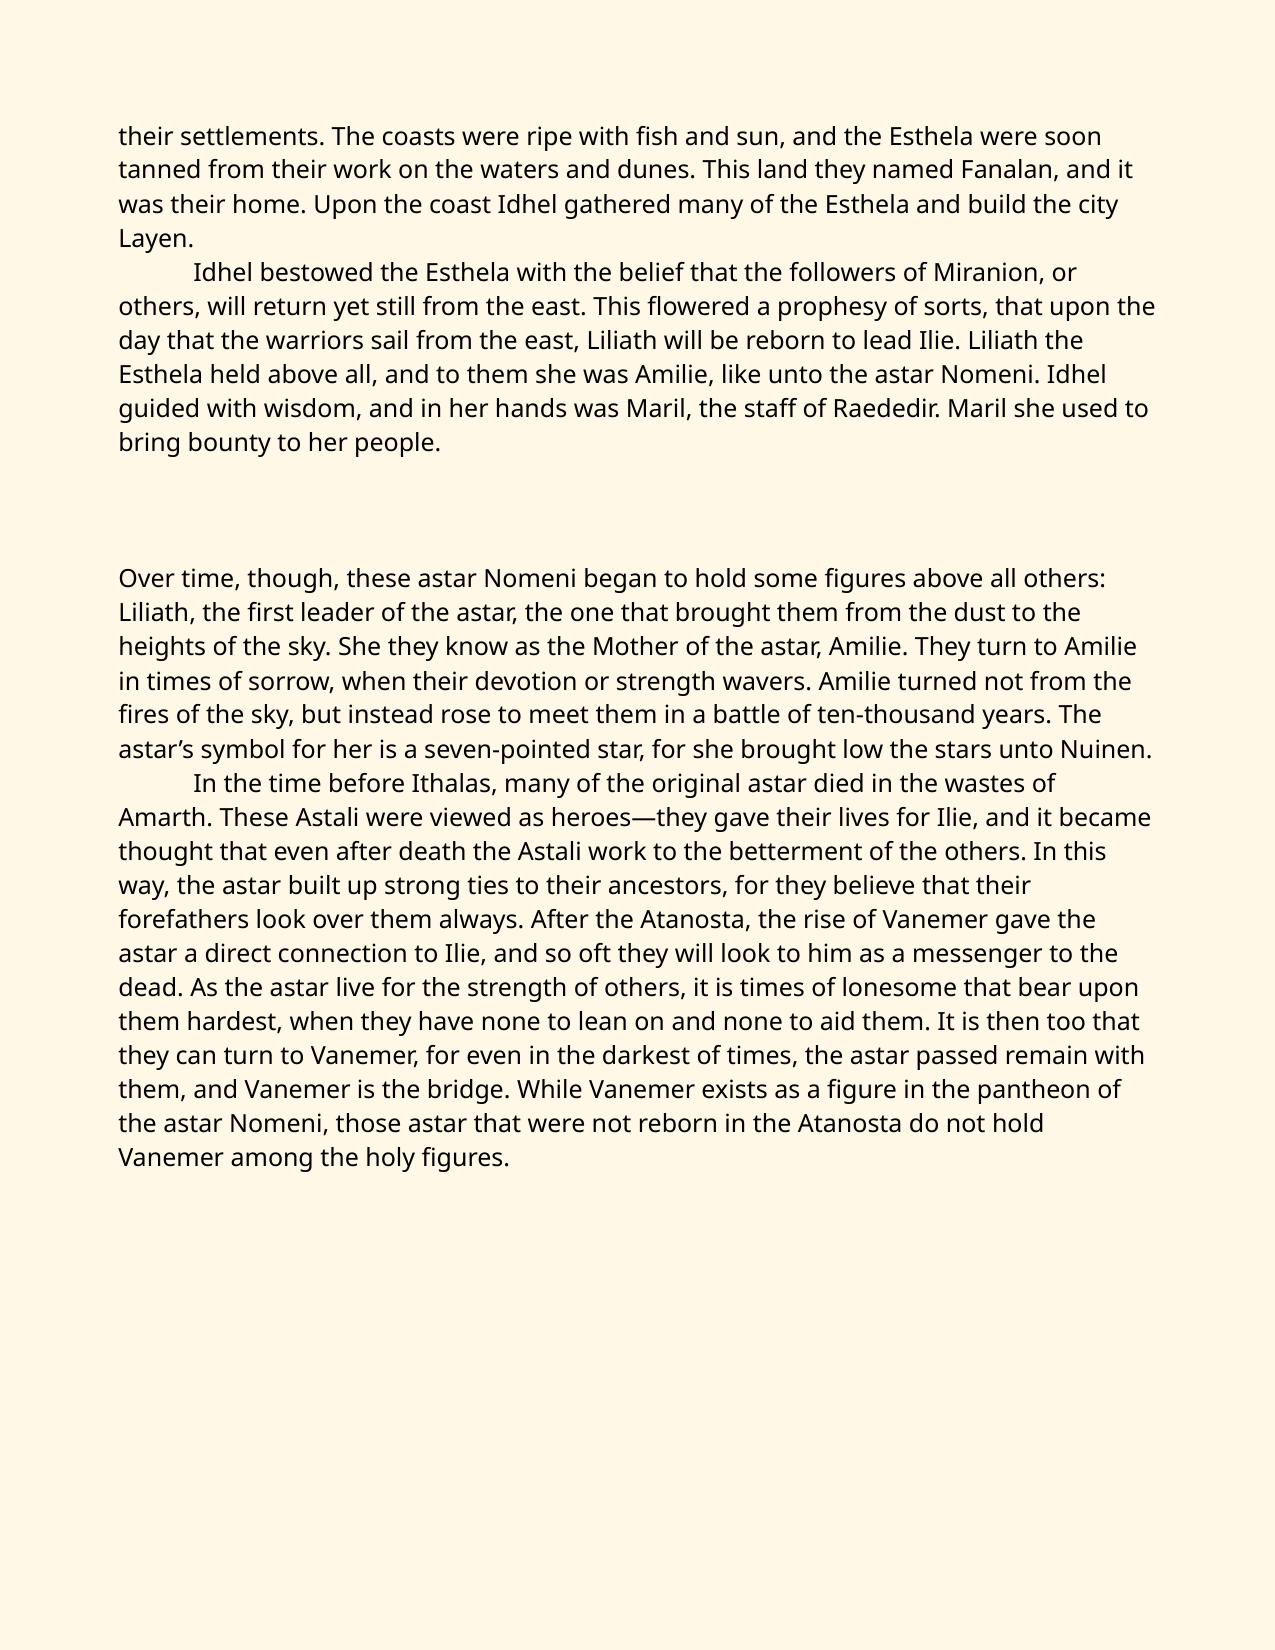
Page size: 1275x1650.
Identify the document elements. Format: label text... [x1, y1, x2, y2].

text Over time, though, these astar Nomeni began to hold some figures above all others: Liliath, the first leader of the astar, the one that brought them from the dust to the heights of the sky. She they know as the Mother of the astar, Amilie. They turn to Amilie in times of sorrow, when their devotion or strength wavers. Amilie turned not from the fires of the sky, but instead rose to meet them in a battle of ten-thousand years. The astar’s symbol for her is a seven-pointed star, for she brought low the stars unto Nuinen. [118, 561, 1157, 765]
text their settlements. The coasts were ripe with fish and sun, and the Esthela were soon tanned from their work on the waters and dunes. This land they named Fanalan, and it was their home. Upon the coast Idhel gathered many of the Esthela and build the city Layen. [118, 118, 1157, 254]
text In the time before Ithalas, many of the original astar died in the wastes of Amarth. These Astali were viewed as heroes—they gave their lives for Ilie, and it became thought that even after death the Astali work to the betterment of the others. In this way, the astar built up strong ties to their ancestors, for they believe that their forefathers look over them always. After the Atanosta, the rise of Vanemer gave the astar a direct connection to Ilie, and so oft they will look to him as a messenger to the dead. As the astar live for the strength of others, it is times of lonesome that bear upon them hardest, when they have none to lean on and none to aid them. It is then too that they can turn to Vanemer, for even in the darkest of times, the astar passed remain with them, and Vanemer is the bridge. While Vanemer exists as a figure in the pantheon of the astar Nomeni, those astar that were not reborn in the Atanosta do not hold Vanemer among the holy figures. [118, 765, 1157, 1174]
text Idhel bestowed the Esthela with the belief that the followers of Miranion, or others, will return yet still from the east. This flowered a prophesy of sorts, that upon the day that the warriors sail from the east, Liliath will be reborn to lead Ilie. Liliath the Esthela held above all, and to them she was Amilie, like unto the astar Nomeni. Idhel guided with wisdom, and in her hands was Maril, the staff of Raededir. Maril she used to bring bounty to her people. [118, 254, 1157, 459]
